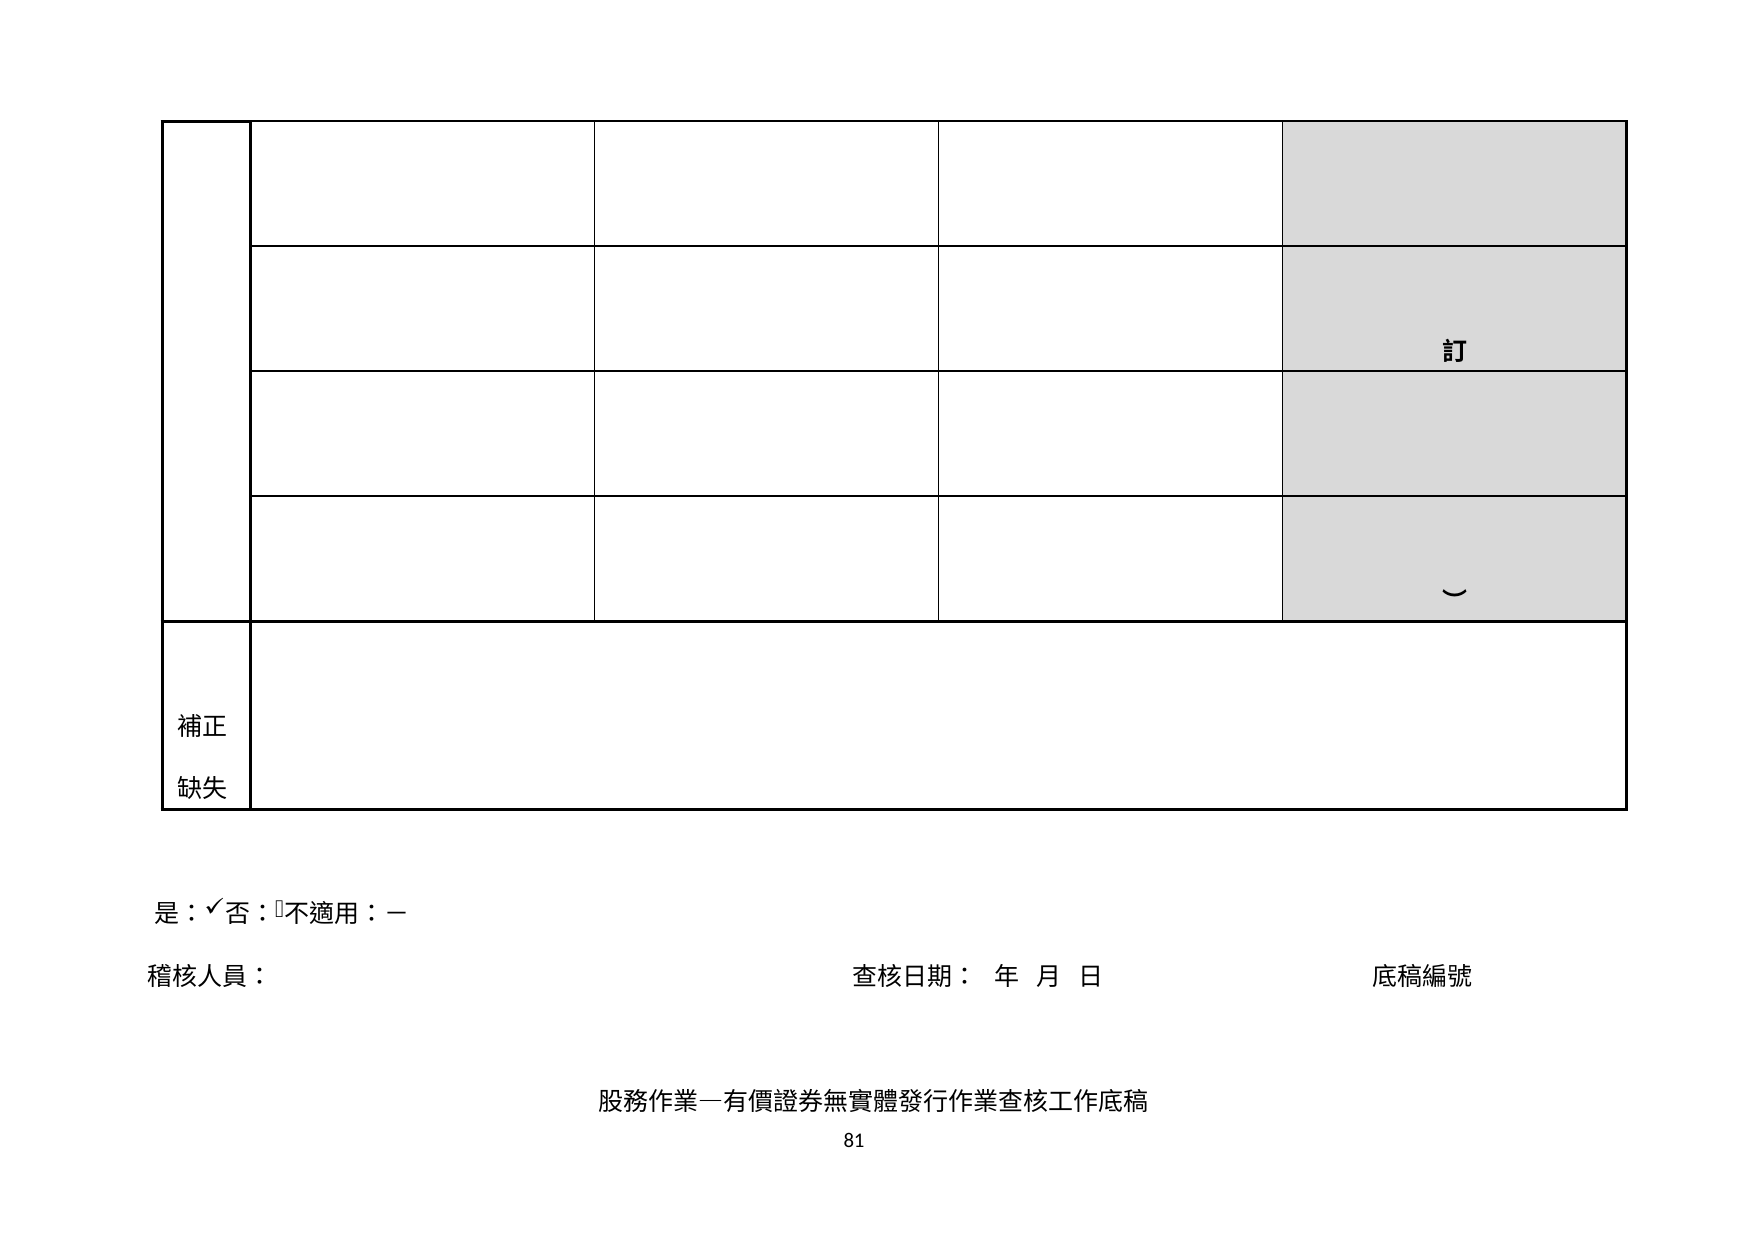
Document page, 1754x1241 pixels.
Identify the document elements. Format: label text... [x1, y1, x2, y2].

table_cell [1283, 372, 1625, 495]
table_cell [939, 247, 1282, 370]
text 是：否：不適用：－ [148, 870, 1606, 933]
table_cell [939, 372, 1282, 495]
text 股務作業―有價證券無實體發行作業查核工作底稿 [139, 1058, 1606, 1120]
table_cell [252, 497, 594, 620]
table_cell [595, 247, 938, 370]
table_cell [252, 372, 594, 495]
table_cell [252, 122, 594, 245]
table_cell ︶ [1283, 497, 1625, 620]
table_cell [939, 497, 1282, 620]
table_cell [595, 372, 938, 495]
table_cell [252, 247, 594, 370]
table_cell 補正 缺失 [164, 623, 249, 808]
table_cell [595, 497, 938, 620]
table_header [164, 123, 249, 620]
table_cell [939, 122, 1282, 245]
table_cell [252, 623, 1625, 808]
table_cell [595, 122, 938, 245]
table_cell 訂 [1283, 247, 1625, 370]
table_cell [1283, 122, 1625, 245]
text 稽核人員： 查核日期： 年 月 日 底稿編號 [148, 933, 1606, 995]
